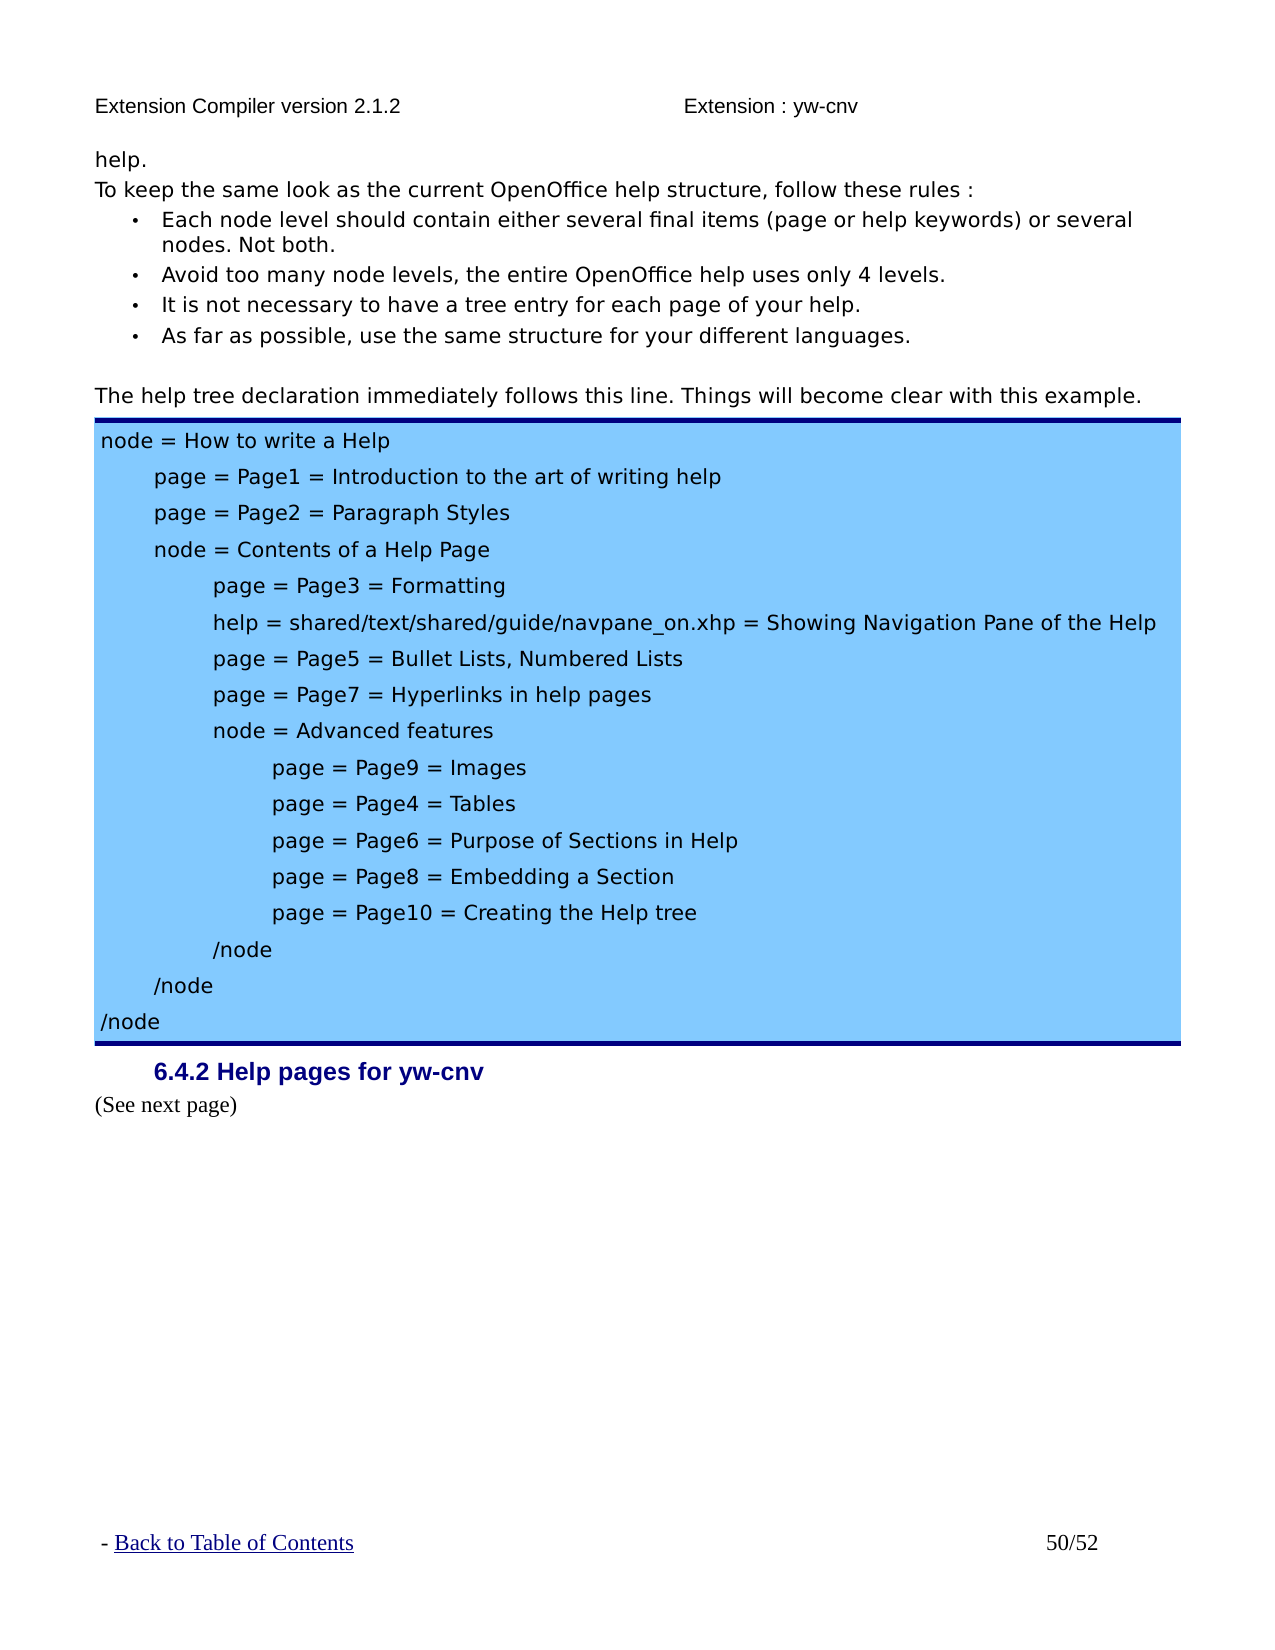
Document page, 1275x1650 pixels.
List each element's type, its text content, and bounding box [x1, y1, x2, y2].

list Each node level should contain either several final items (page or help keywords) or several nodes. Not both. [132, 208, 1181, 257]
text /node [94, 999, 1181, 1046]
text page = Page10 = Creating the Help tree [94, 890, 1181, 926]
text page = Page8 = Embedding a Section [94, 854, 1181, 889]
list Avoid too many node levels, the entire OpenOffice help uses only 4 levels. [132, 263, 1181, 287]
text node = Advanced features [94, 708, 1181, 744]
text page = Page5 = Bullet Lists, Numbered Lists [94, 636, 1181, 671]
text page = Page2 = Paragraph Styles [94, 490, 1181, 526]
text page = Page7 = Hyperlinks in help pages [94, 672, 1181, 708]
text /node [94, 963, 1181, 998]
text page = Page1 = Introduction to the art of writing help [94, 454, 1181, 489]
text help. [94, 147, 1181, 172]
list It is not necessary to have a tree entry for each page of your help. [132, 293, 1181, 318]
subtitle Help pages for yw-cnv [153, 1058, 1181, 1086]
text help = shared/text/shared/guide/navpane_on.xhp = Showing Navigation Pane of the Help [94, 599, 1181, 635]
text To keep the same look as the current OpenOffice help structure, follow these rules : [94, 178, 1181, 202]
text page = Page9 = Images [94, 745, 1181, 780]
list As far as possible, use the same structure for your different languages. [132, 323, 1181, 348]
text node = Contents of a Help Page [94, 527, 1181, 562]
text page = Page4 = Tables [94, 781, 1181, 817]
text The help tree declaration immediately follows this line. Things will become clear with this example. [94, 384, 1181, 409]
text page = Page3 = Formatting [94, 563, 1181, 598]
text node = How to write a Help [94, 419, 1181, 453]
text page = Page6 = Purpose of Sections in Help [94, 817, 1181, 853]
text (See next page) [94, 1092, 1181, 1117]
text /node [94, 926, 1181, 962]
